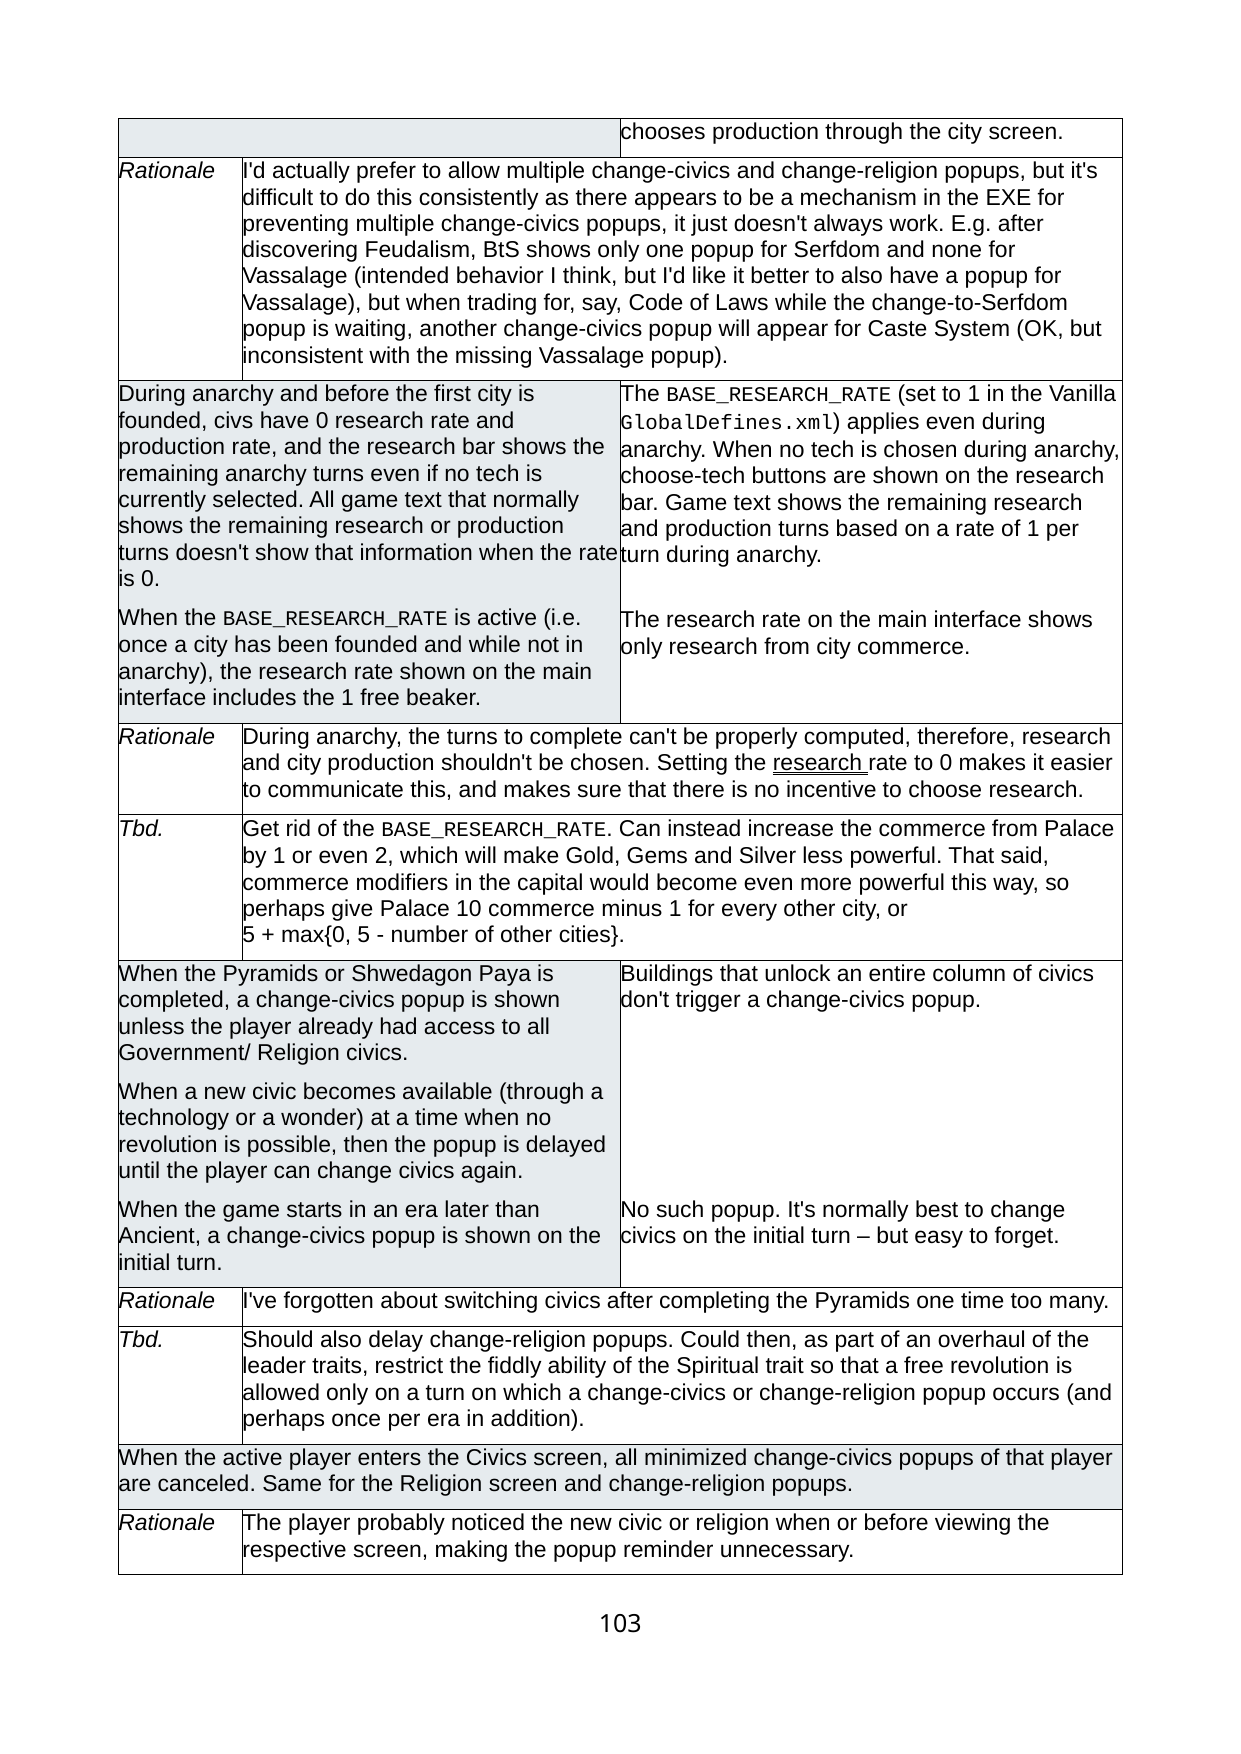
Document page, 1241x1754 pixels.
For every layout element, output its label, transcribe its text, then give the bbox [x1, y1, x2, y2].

table_cell During anarchy, the turns to complete can't be properly computed, therefore, research and city production shouldn't be chosen. Setting the research rate to 0 makes it easier to communicate this, and makes sure that there is no incentive to choose research. [243, 724, 1122, 814]
table_cell Rationale [119, 1510, 242, 1574]
table_cell When the active player enters the Civics screen, all minimized change-civics popups of that player are canceled. Same for the Religion screen and change-religion popups. [119, 1445, 1122, 1509]
table_cell Should also delay change-religion popups. Could then, as part of an overhaul of the leader traits, restrict the fiddly ability of the Spiritual trait so that a free revolution is allowed only on a turn on which a change-civics or change-religion popup occurs (and perhaps once per era in addition). [243, 1327, 1122, 1444]
table_cell Rationale [119, 724, 242, 814]
table_cell I'd actually prefer to allow multiple change-civics and change-religion popups, but it's difficult to do this consistently as there appears to be a mechanism in the EXE for preventing multiple change-civics popups, it just doesn't always work. E.g. after discovering Feudalism, BtS shows only one popup for Serfdom and none for Vassalage (intended behavior I think, but I'd like it better to also have a popup for Vassalage), but when trading for, say, Code of Laws while the change-to-Serfdom popup is waiting, another change-civics popup will appear for Caste System (OK, but inconsistent with the missing Vassalage popup). [243, 158, 1122, 380]
table_cell Rationale [119, 1288, 242, 1326]
table_cell The player probably noticed the new civic or religion when or before viewing the respective screen, making the popup reminder unnecessary. [243, 1510, 1122, 1574]
table_cell Tbd. [119, 1327, 242, 1444]
table_cell Tbd. [119, 815, 242, 960]
table_cell Buildings that unlock an entire column of civics don't trigger a change-civics popup. No such popup. It's normally best to change civics on the initial turn – but easy to forget. [621, 961, 1122, 1287]
table_cell During anarchy and before the first city is founded, civs have 0 research rate and production rate, and the research bar shows the remaining anarchy turns even if no tech is currently selected. All game text that normally shows the remaining research or production turns doesn't show that information when the rate is 0. When the BASE_RESEARCH_RATE is active (i.e. once a city has been founded and while not in anarchy), the research rate shown on the main interface includes the 1 free beaker. [119, 381, 620, 723]
table_cell When the Pyramids or Shwedagon Paya is completed, a change-civics popup is shown unless the player already had access to all Government/ Religion civics. When a new civic becomes available (through a technology or a wonder) at a time when no revolution is possible, then the popup is delayed until the player can change civics again. When the game starts in an era later than Ancient, a change-civics popup is shown on the initial turn. [119, 961, 620, 1287]
table_cell Rationale [119, 158, 242, 380]
table_cell The BASE_RESEARCH_RATE (set to 1 in the Vanilla GlobalDefines.xml) applies even during anarchy. When no tech is chosen during anarchy, choose-tech buttons are shown on the research bar. Game text shows the remaining research and production turns based on a rate of 1 per turn during anarchy. The research rate on the main interface shows only research from city commerce. [621, 381, 1122, 723]
table_cell Get rid of the BASE_RESEARCH_RATE. Can instead increase the commerce from Palace by 1 or even 2, which will make Gold, Gems and Silver less powerful. That said, commerce modifiers in the capital would become even more powerful this way, so perhaps give Palace 10 commerce minus 1 for every other city, or 5 + max{0, 5 - number of other cities}. [243, 815, 1122, 960]
table_cell [119, 119, 620, 157]
table_cell I've forgotten about switching civics after completing the Pyramids one time too many. [243, 1288, 1122, 1326]
table_cell chooses production through the city screen. [621, 119, 1122, 157]
